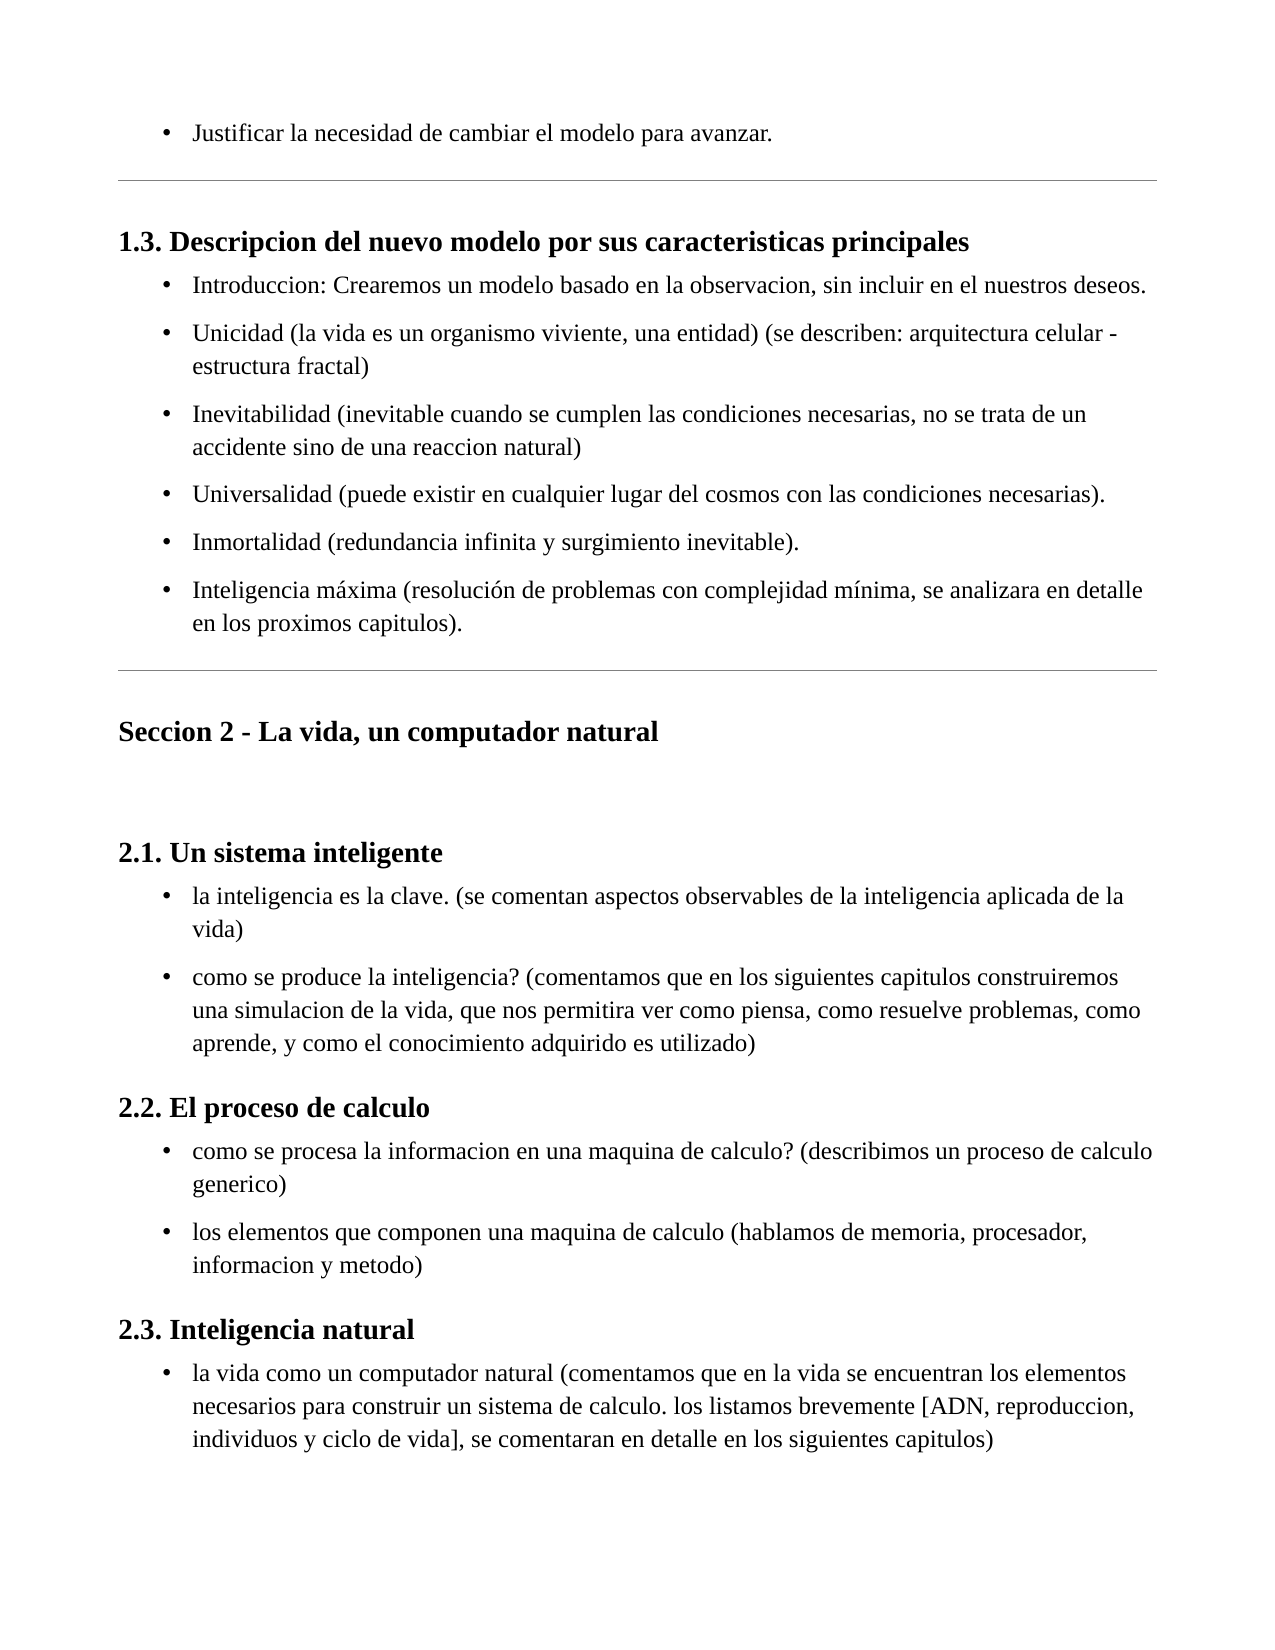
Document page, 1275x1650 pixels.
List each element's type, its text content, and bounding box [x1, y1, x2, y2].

list Justificar la necesidad de cambiar el modelo para avanzar. [162, 118, 1157, 147]
subtitle 2.3. Inteligencia natural [118, 1312, 1157, 1346]
list la inteligencia es la clave. (se comentan aspectos observables de la inteligencia aplicada de la vida) [162, 881, 1157, 943]
list los elementos que componen una maquina de calculo (hablamos de memoria, procesador, informacion y metodo) [162, 1217, 1157, 1279]
subtitle Seccion 2 - La vida, un computador natural [118, 714, 1157, 748]
list Inevitabilidad (inevitable cuando se cumplen las condiciones necesarias, no se trata de un accidente sino de una reaccion natural) [162, 399, 1157, 461]
subtitle 2.2. El proceso de calculo [118, 1090, 1157, 1124]
subtitle 1.3. Descripcion del nuevo modelo por sus caracteristicas principales [118, 224, 1157, 258]
list Inteligencia máxima (resolución de problemas con complejidad mínima, se analizara en detalle en los proximos capitulos). [162, 575, 1157, 636]
list Unicidad (la vida es un organismo viviente, una entidad) (se describen: arquitectura celular - estructura fractal) [162, 318, 1157, 380]
list Universalidad (puede existir en cualquier lugar del cosmos con las condiciones necesarias). [162, 479, 1157, 508]
list como se produce la inteligencia? (comentamos que en los siguientes capitulos construiremos una simulacion de la vida, que nos permitira ver como piensa, como resuelve problemas, como aprende, y como el conocimiento adquirido es utilizado) [162, 962, 1157, 1057]
list como se procesa la informacion en una maquina de calculo? (describimos un proceso de calculo generico) [162, 1136, 1157, 1198]
list la vida como un computador natural (comentamos que en la vida se encuentran los elementos necesarios para construir un sistema de calculo. los listamos brevemente [ADN, reproduccion, individuos y ciclo de vida], se comentaran en detalle en los siguientes capitulos) [162, 1358, 1157, 1453]
list Inmortalidad (redundancia infinita y surgimiento inevitable). [162, 527, 1157, 556]
subtitle 2.1. Un sistema inteligente [118, 835, 1157, 869]
list Introduccion: Crearemos un modelo basado en la observacion, sin incluir en el nuestros deseos. [162, 271, 1157, 299]
